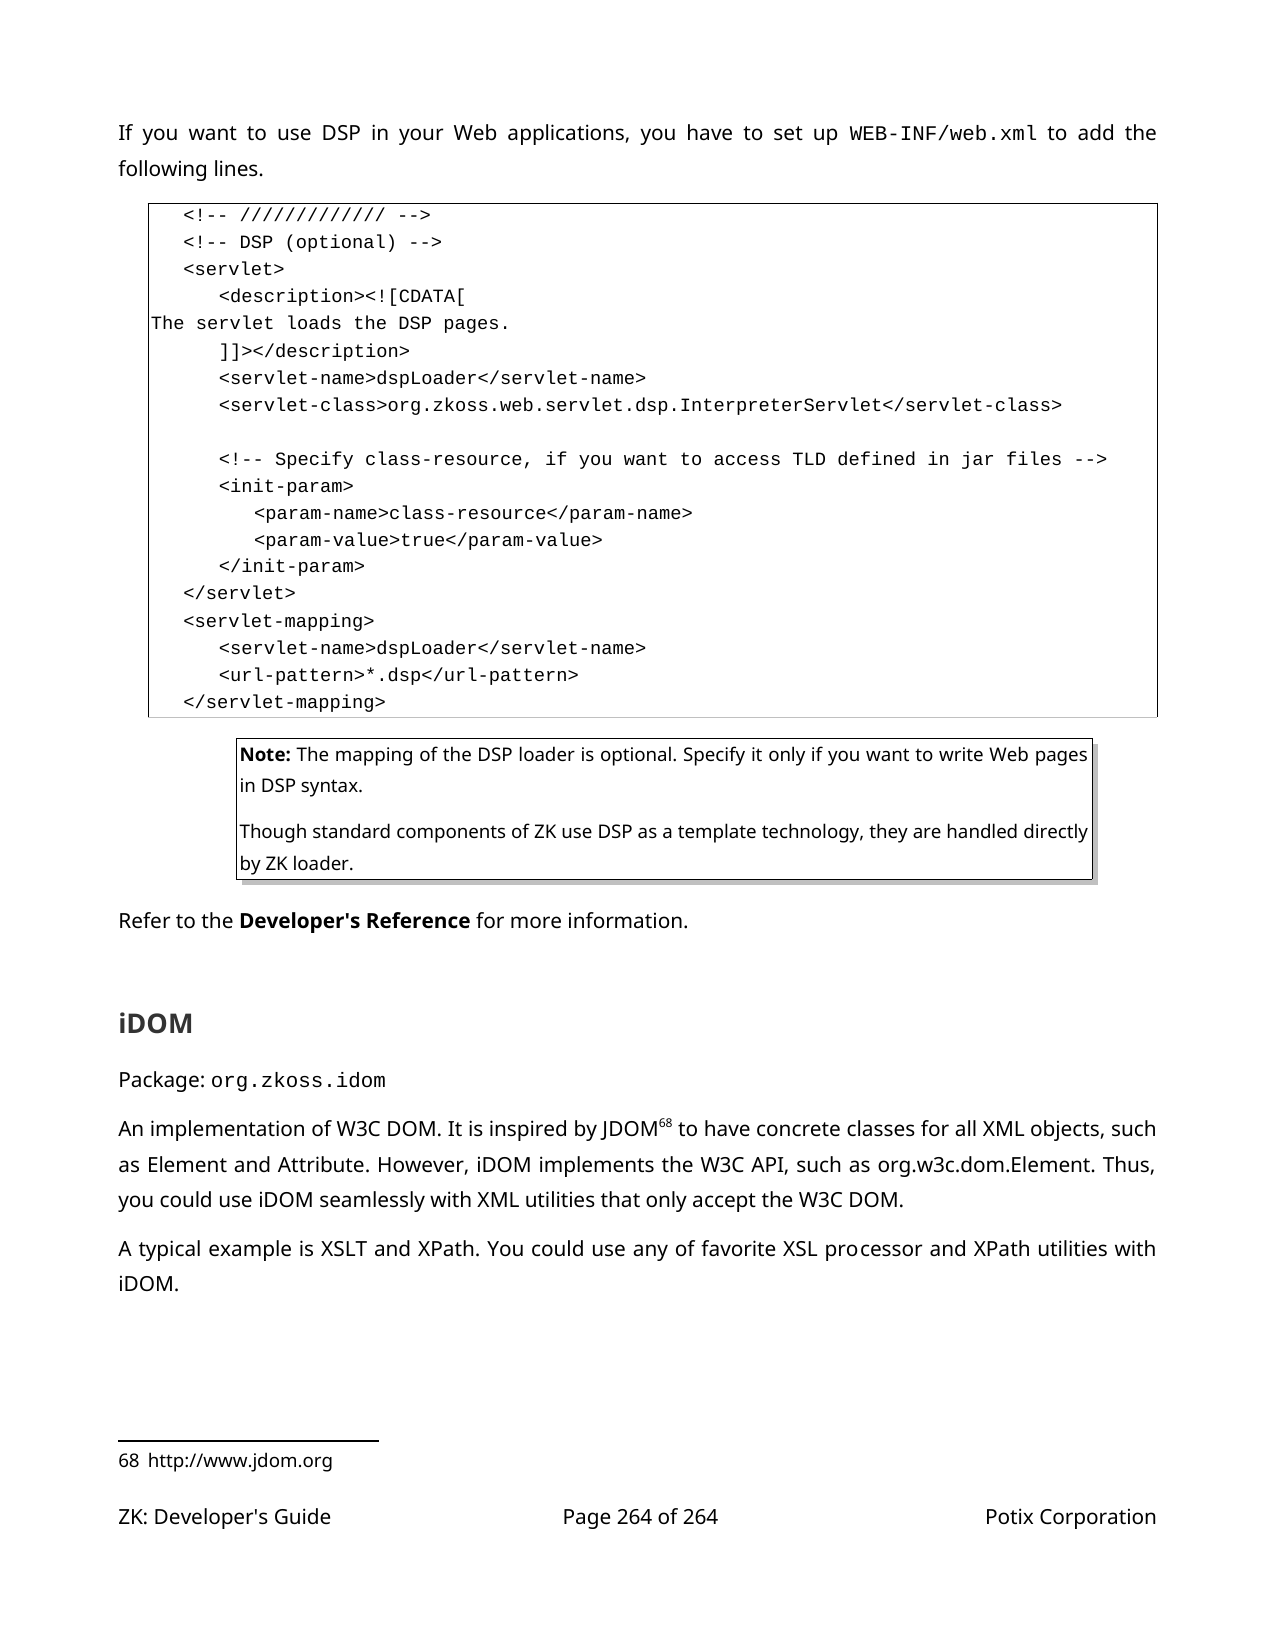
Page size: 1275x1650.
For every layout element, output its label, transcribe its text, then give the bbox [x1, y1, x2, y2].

text <servlet-name>dspLoader</servlet-name> [149, 366, 1157, 390]
text Refer to the Developer's Reference for more information. [118, 906, 1157, 934]
text <servlet-class>org.zkoss.web.servlet.dsp.InterpreterServlet</servlet-class> [149, 393, 1157, 417]
text Note: The mapping of the DSP loader is optional. Specify it only if you want to write Web pages in DSP syntax. [237, 739, 1092, 798]
text Though standard components of ZK use DSP as a template technology, they are handled directly by ZK loader. [237, 816, 1092, 879]
text </servlet> [149, 581, 1157, 606]
text <servlet-name>dspLoader</servlet-name> [149, 636, 1157, 660]
subtitle iDOM [118, 1005, 1157, 1042]
text <!-- DSP (optional) --> [149, 230, 1157, 254]
text <servlet> [149, 257, 1157, 281]
text The servlet loads the DSP pages. [149, 311, 1157, 336]
text <!-- ///////////// --> [149, 204, 1157, 227]
text <servlet-mapping> [149, 608, 1157, 633]
text <init-param> <param-name>class-resource</param-name> <param-value>true</param-value> </init-param> [149, 474, 1157, 578]
text <url-pattern>*.dsp</url-pattern> [149, 663, 1157, 687]
text </servlet-mapping> [149, 690, 1157, 717]
text A typical example is XSLT and XPath. You could use any of favorite XSL processor and XPath utilities with iDOM. [118, 1234, 1157, 1297]
text Package: org.zkoss.idom [118, 1065, 1157, 1094]
text http://www.jdom.org [118, 1447, 1157, 1473]
text <!-- Specify class-resource, if you want to access TLD defined in jar files --> [149, 447, 1157, 471]
text <description><![CDATA[ [149, 284, 1157, 308]
text ]]></description> [149, 338, 1157, 363]
text An implementation of W3C DOM. It is inspired by JDOM to have concrete classes for all XML objects, such as Element and Attribute. However, iDOM implements the W3C API, such as org.w3c.dom.Element. Thus, you could use iDOM seamlessly with XML utilities that only accept the W3C DOM. [118, 1114, 1157, 1213]
text If you want to use DSP in your Web applications, you have to set up WEB-INF/web.xml to add the following lines. [118, 118, 1157, 182]
